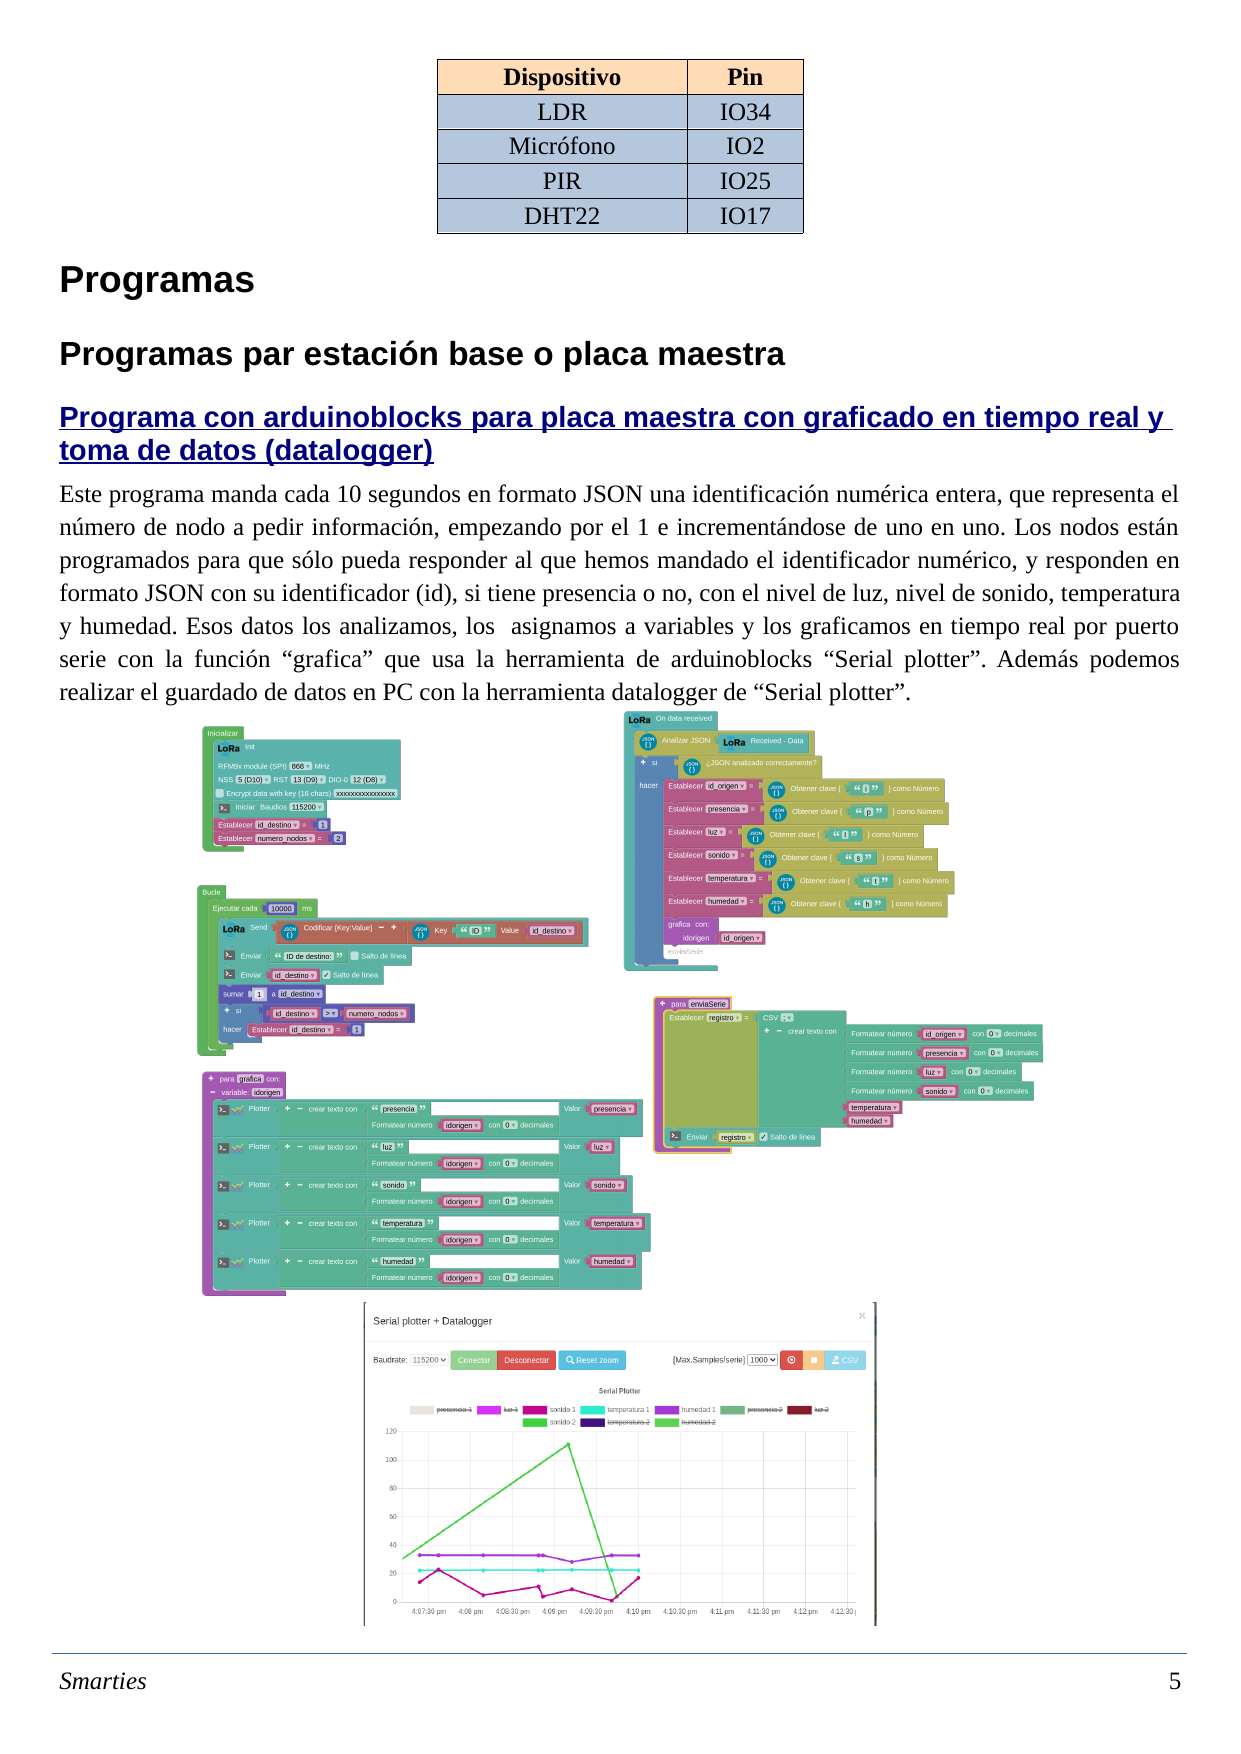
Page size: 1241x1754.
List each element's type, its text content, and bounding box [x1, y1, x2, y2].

picture [363, 1302, 877, 1626]
subtitle Programas [59, 258, 1181, 301]
table_cell DHT22 [438, 199, 687, 232]
table_header Dispositivo [438, 60, 687, 94]
table_cell IO34 [688, 95, 803, 128]
subtitle Programa con arduinoblocks para placa maestra con graficado en tiempo real y toma de datos (datalogger) [59, 399, 1181, 467]
table_header Pin [688, 60, 803, 94]
table_cell IO17 [688, 199, 803, 232]
table_cell IO25 [688, 164, 803, 198]
text Este programa manda cada 10 segundos en formato JSON una identificación numérica entera, que representa el número de nodo a pedir información, empezando por el 1 e incrementándose de uno en uno. Los nodos están programados para que sólo pueda responder al que hemos mandado el identificador numérico, y responden en formato JSON con su identificador (id), si tiene presencia o no, con el nivel de luz, nivel de sonido, temperatura y humedad. Esos datos los analizamos, los asignamos a variables y los graficamos en tiempo real por puerto serie con la función “grafica” que usa la herramienta de arduinoblocks “Serial plotter”. Además podemos realizar el guardado de datos en PC con la herramienta datalogger de “Serial plotter”. [59, 479, 1181, 706]
subtitle Programas par estación base o placa maestra [59, 334, 1181, 372]
table_cell Micrófono [438, 130, 687, 163]
table_cell LDR [438, 95, 687, 128]
table_cell IO2 [688, 130, 803, 163]
table_cell PIR [438, 164, 687, 198]
picture [197, 711, 1044, 1296]
